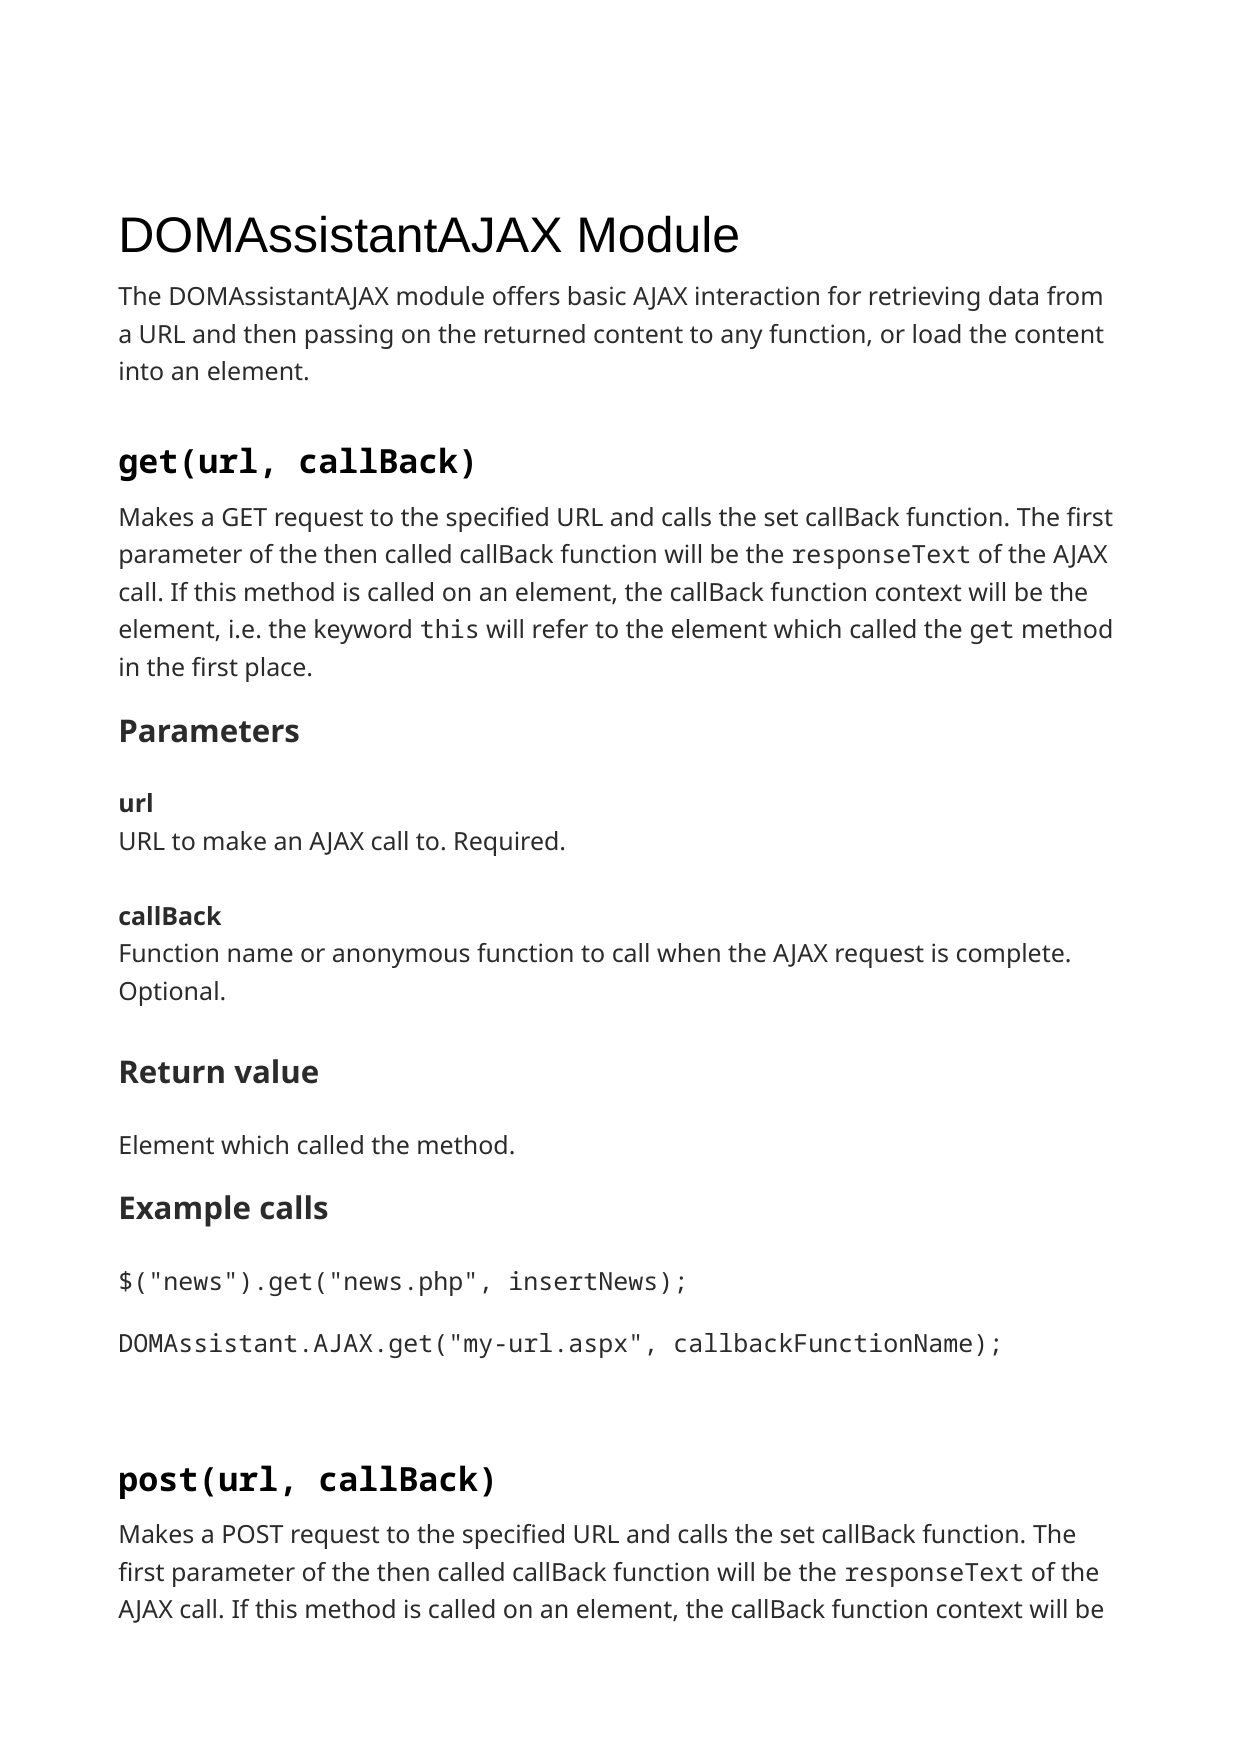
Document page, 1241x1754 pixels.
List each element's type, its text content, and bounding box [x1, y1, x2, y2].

text URL to make an AJAX call to. Required. [118, 820, 1122, 857]
text $("news").get("news.php", insertNews); [118, 1260, 1122, 1298]
text Function name or anonymous function to call when the AJAX request is complete. Optional. [118, 932, 1122, 1007]
subtitle DOMAssistantAJAX Module [118, 206, 1122, 263]
text Makes a GET request to the specified URL and calls the set callBack function. The first parameter of the then called callBack function will be the responseText of the AJAX call. If this method is called on an element, the callBack function context will be the element, i.e. the keyword this will refer to the element which called the get method in the first place. [118, 496, 1122, 683]
subtitle get(url, callBack) [118, 438, 1122, 483]
text Makes a POST request to the specified URL and calls the set callBack function. The first parameter of the then called callBack function will be the responseText of the AJAX call. If this method is called on an element, the callBack function context will be [118, 1513, 1122, 1626]
text Parameters [118, 708, 1122, 751]
text DOMAssistant.AJAX.get("my-url.aspx", callbackFunctionName); [118, 1323, 1122, 1360]
text Return value [118, 1007, 1122, 1093]
text callBack [118, 857, 1122, 932]
text The DOMAssistantAJAX module offers basic AJAX interaction for retrieving data from a URL and then passing on the returned content to any function, or load the content into an element. [118, 276, 1122, 388]
text url [118, 782, 1122, 820]
text Example calls [118, 1186, 1122, 1229]
text Element which called the method. [118, 1124, 1122, 1161]
subtitle post(url, callBack) [118, 1410, 1122, 1501]
